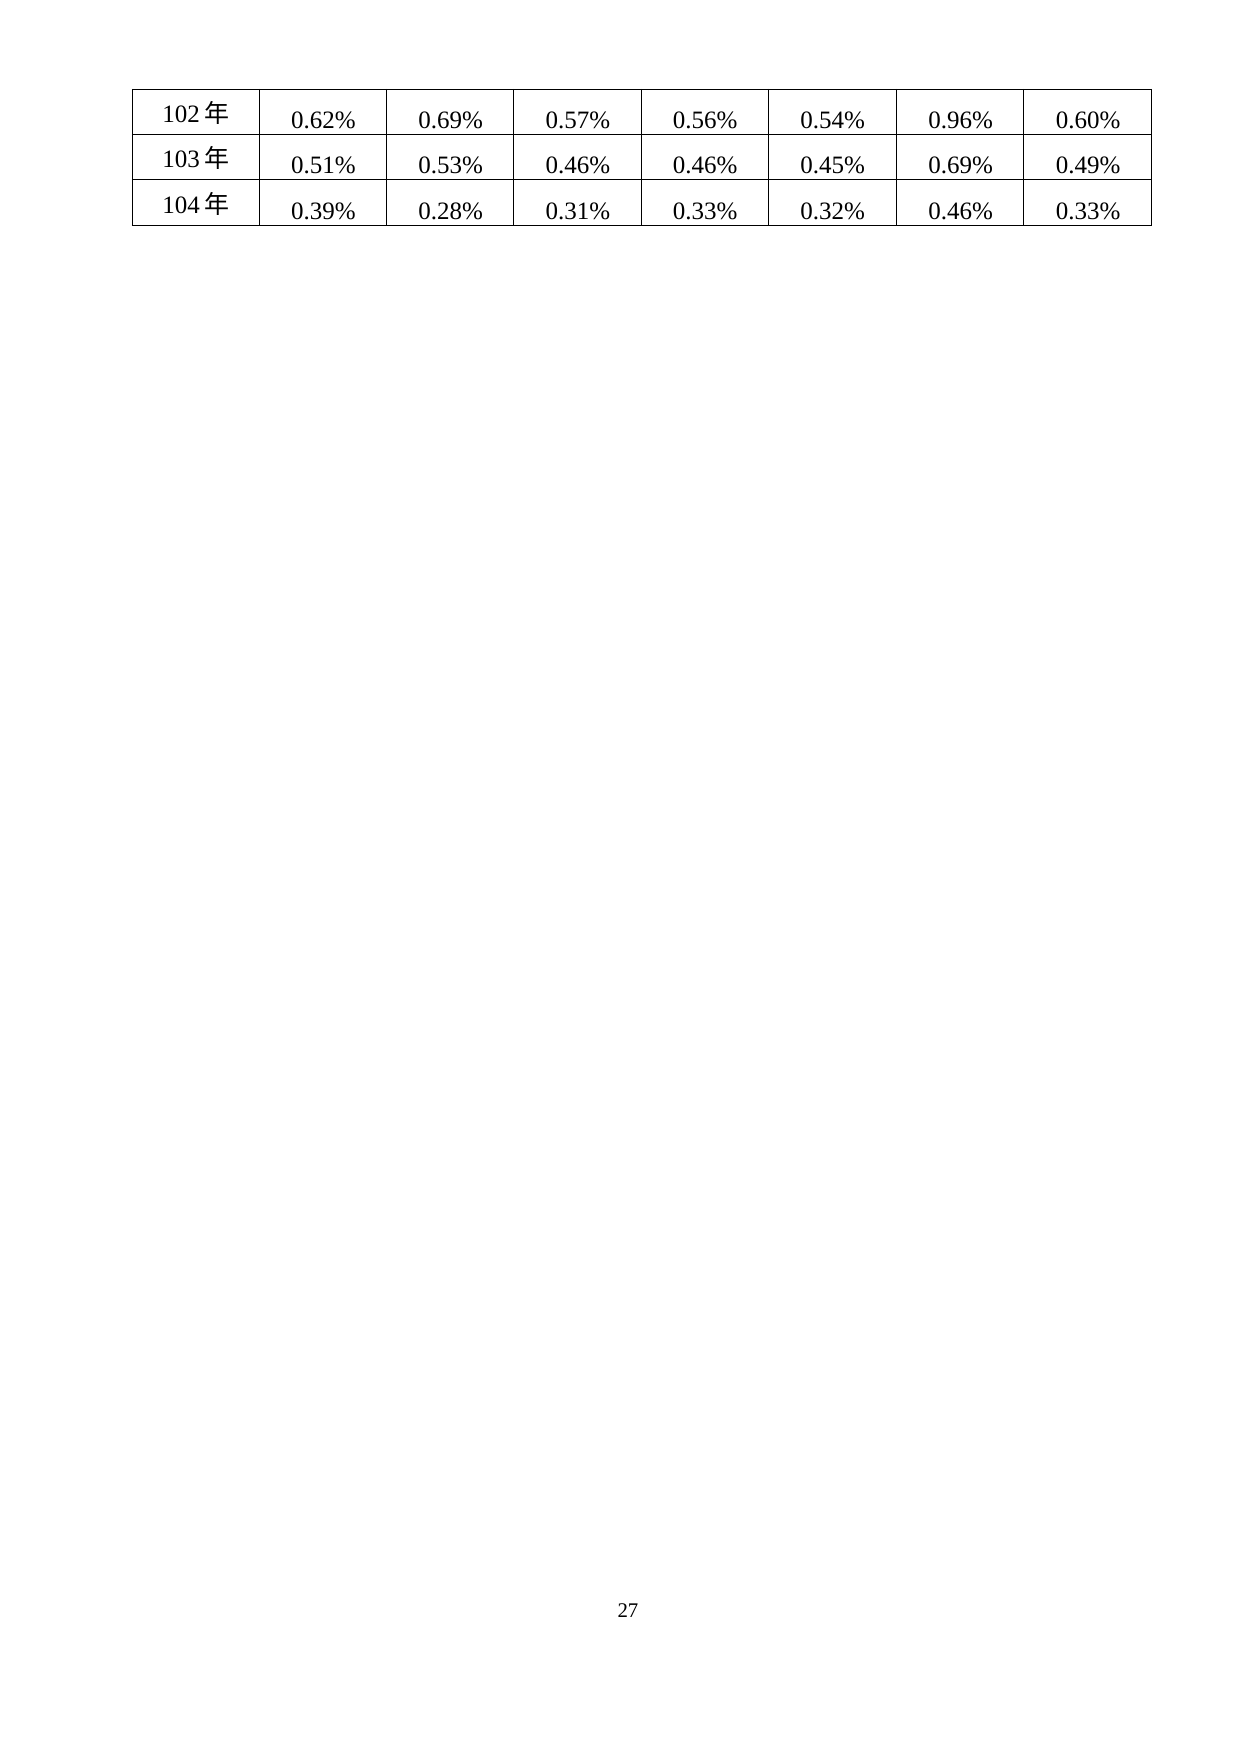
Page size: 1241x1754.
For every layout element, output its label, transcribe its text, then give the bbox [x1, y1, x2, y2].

table_cell 0.96% [897, 90, 1023, 134]
table_cell 0.60% [1024, 90, 1151, 134]
table_cell 0.69% [897, 135, 1023, 179]
table_cell [104, 134, 132, 179]
table_cell 0.46% [897, 180, 1023, 224]
table_cell [104, 89, 132, 134]
table_cell 0.31% [514, 180, 641, 224]
table_cell 0.49% [1024, 135, 1151, 179]
table_cell [104, 179, 132, 224]
table_cell 0.46% [514, 135, 641, 179]
table_cell 0.32% [769, 180, 896, 224]
table_cell 104年 [133, 180, 259, 224]
table_cell 0.51% [260, 135, 386, 179]
table_cell 0.54% [769, 90, 896, 134]
table_cell 0.33% [642, 180, 768, 224]
table_cell 102年 [133, 90, 259, 134]
table_cell 0.62% [260, 90, 386, 134]
table_cell 0.56% [642, 90, 768, 134]
table_cell 0.53% [387, 135, 513, 179]
table_cell 0.69% [387, 90, 513, 134]
table_cell 0.57% [514, 90, 641, 134]
table_cell 103年 [133, 135, 259, 179]
table_cell 0.45% [769, 135, 896, 179]
table_cell 0.46% [642, 135, 768, 179]
table_cell 0.33% [1024, 180, 1151, 224]
table_cell 0.39% [260, 180, 386, 224]
table_cell 0.28% [387, 180, 513, 224]
